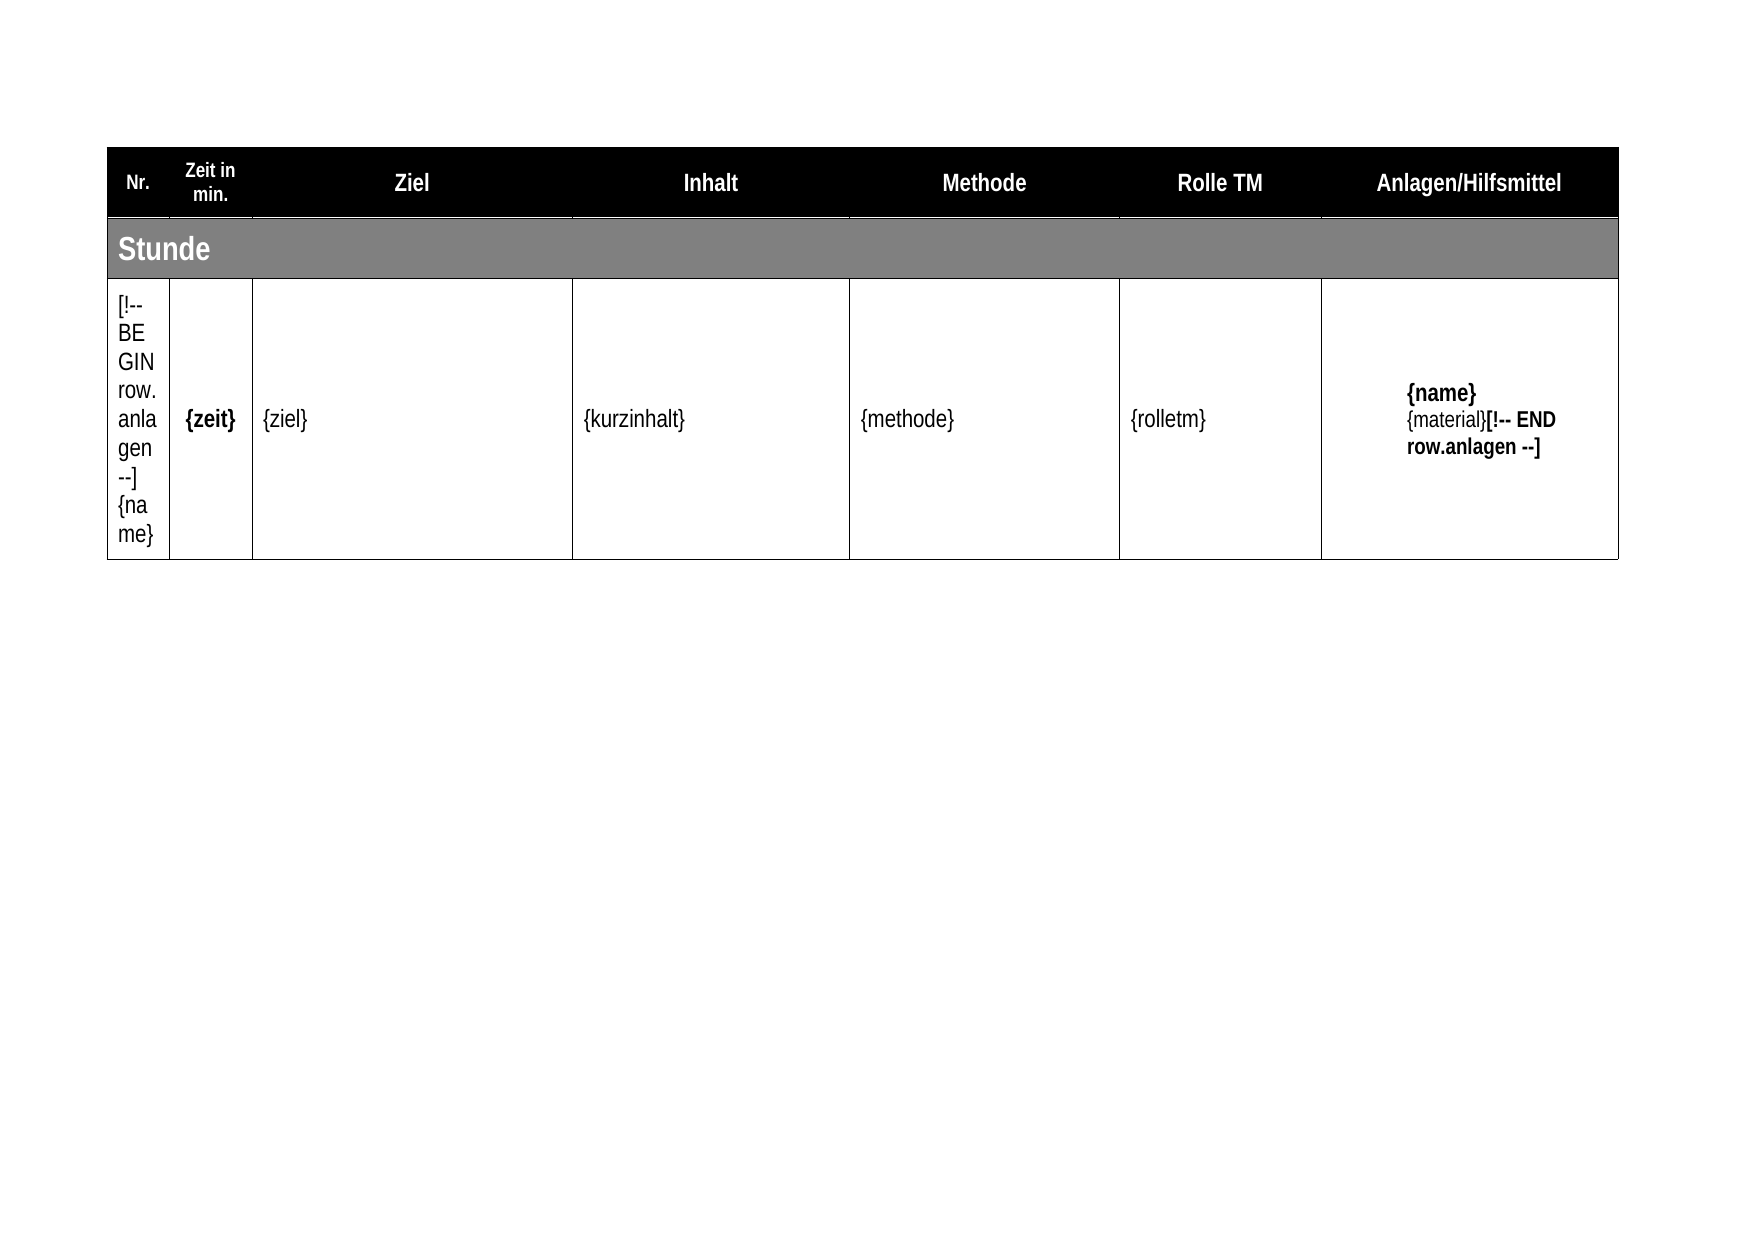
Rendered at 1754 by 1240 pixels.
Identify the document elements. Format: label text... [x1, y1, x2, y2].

table_header Zeit in min. [170, 148, 252, 217]
table_cell {name} {material}[!-- END row.anlagen --] [1322, 279, 1618, 559]
table_cell {zeit} [170, 279, 252, 559]
table_cell [!-- BEGIN row.anlagen --]{name} [108, 279, 169, 559]
table_header Ziel [253, 148, 572, 217]
table_header Methode [850, 148, 1119, 217]
table_header Inhalt [573, 148, 849, 217]
table_cell {rolletm} [1120, 279, 1321, 559]
table_header Anlagen/Hilfsmittel [1322, 148, 1618, 217]
table_cell {methode} [850, 279, 1119, 559]
table_cell {ziel} [253, 279, 572, 559]
table_cell Stunde [108, 219, 1618, 278]
table_header Rolle TM [1120, 148, 1321, 217]
table_cell {kurzinhalt} [573, 279, 849, 559]
table_header Nr. [108, 148, 169, 217]
